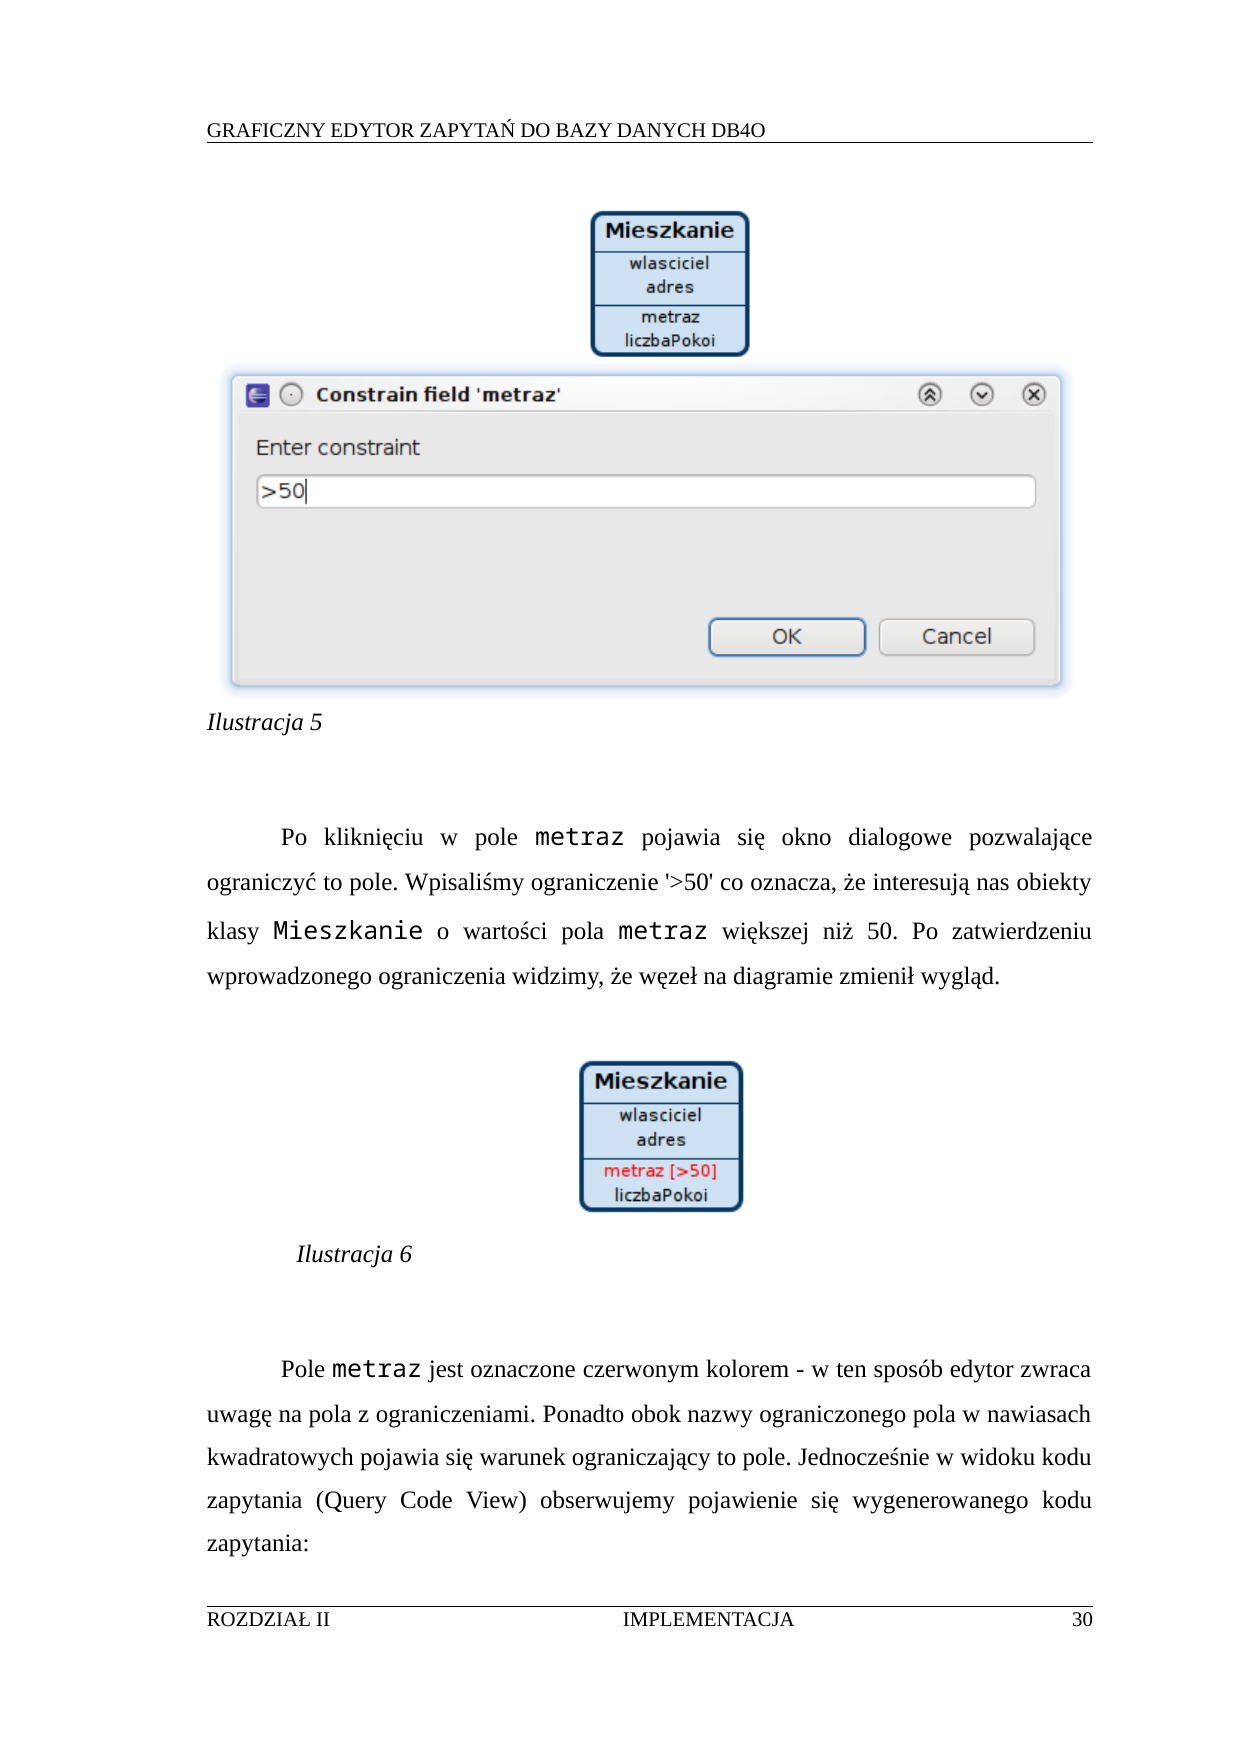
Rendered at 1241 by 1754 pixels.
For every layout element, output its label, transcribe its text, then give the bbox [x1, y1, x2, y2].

text Po kliknięciu w pole metraz pojawia się okno dialogowe pozwalające ograniczyć to pole. Wpisaliśmy ograniczenie '>50' co oznacza, że interesują nas obiekty klasy Mieszkanie o wartości pola metraz większej niż 50. Po zatwierdzeniu wprowadzonego ograniczenia widzimy, że węzeł na diagramie zmienił wygląd. [207, 819, 1093, 990]
picture [206, 189, 1093, 708]
text Ilustracja 5 [207, 708, 1121, 736]
text Ilustracja 6 [296, 1240, 1003, 1268]
text Pole metraz jest oznaczone czerwonym kolorem - w ten sposób edytor zwraca uwagę na pola z ograniczeniami. Ponadto obok nazwy ograniczonego pola w nawiasach kwadratowych pojawia się warunek ograniczający to pole. Jednocześnie w widoku kodu zapytania (Query Code View) obserwujemy pojawienie się wygenerowanego kodu zapytania: [207, 1351, 1093, 1557]
picture [296, 1029, 1004, 1240]
